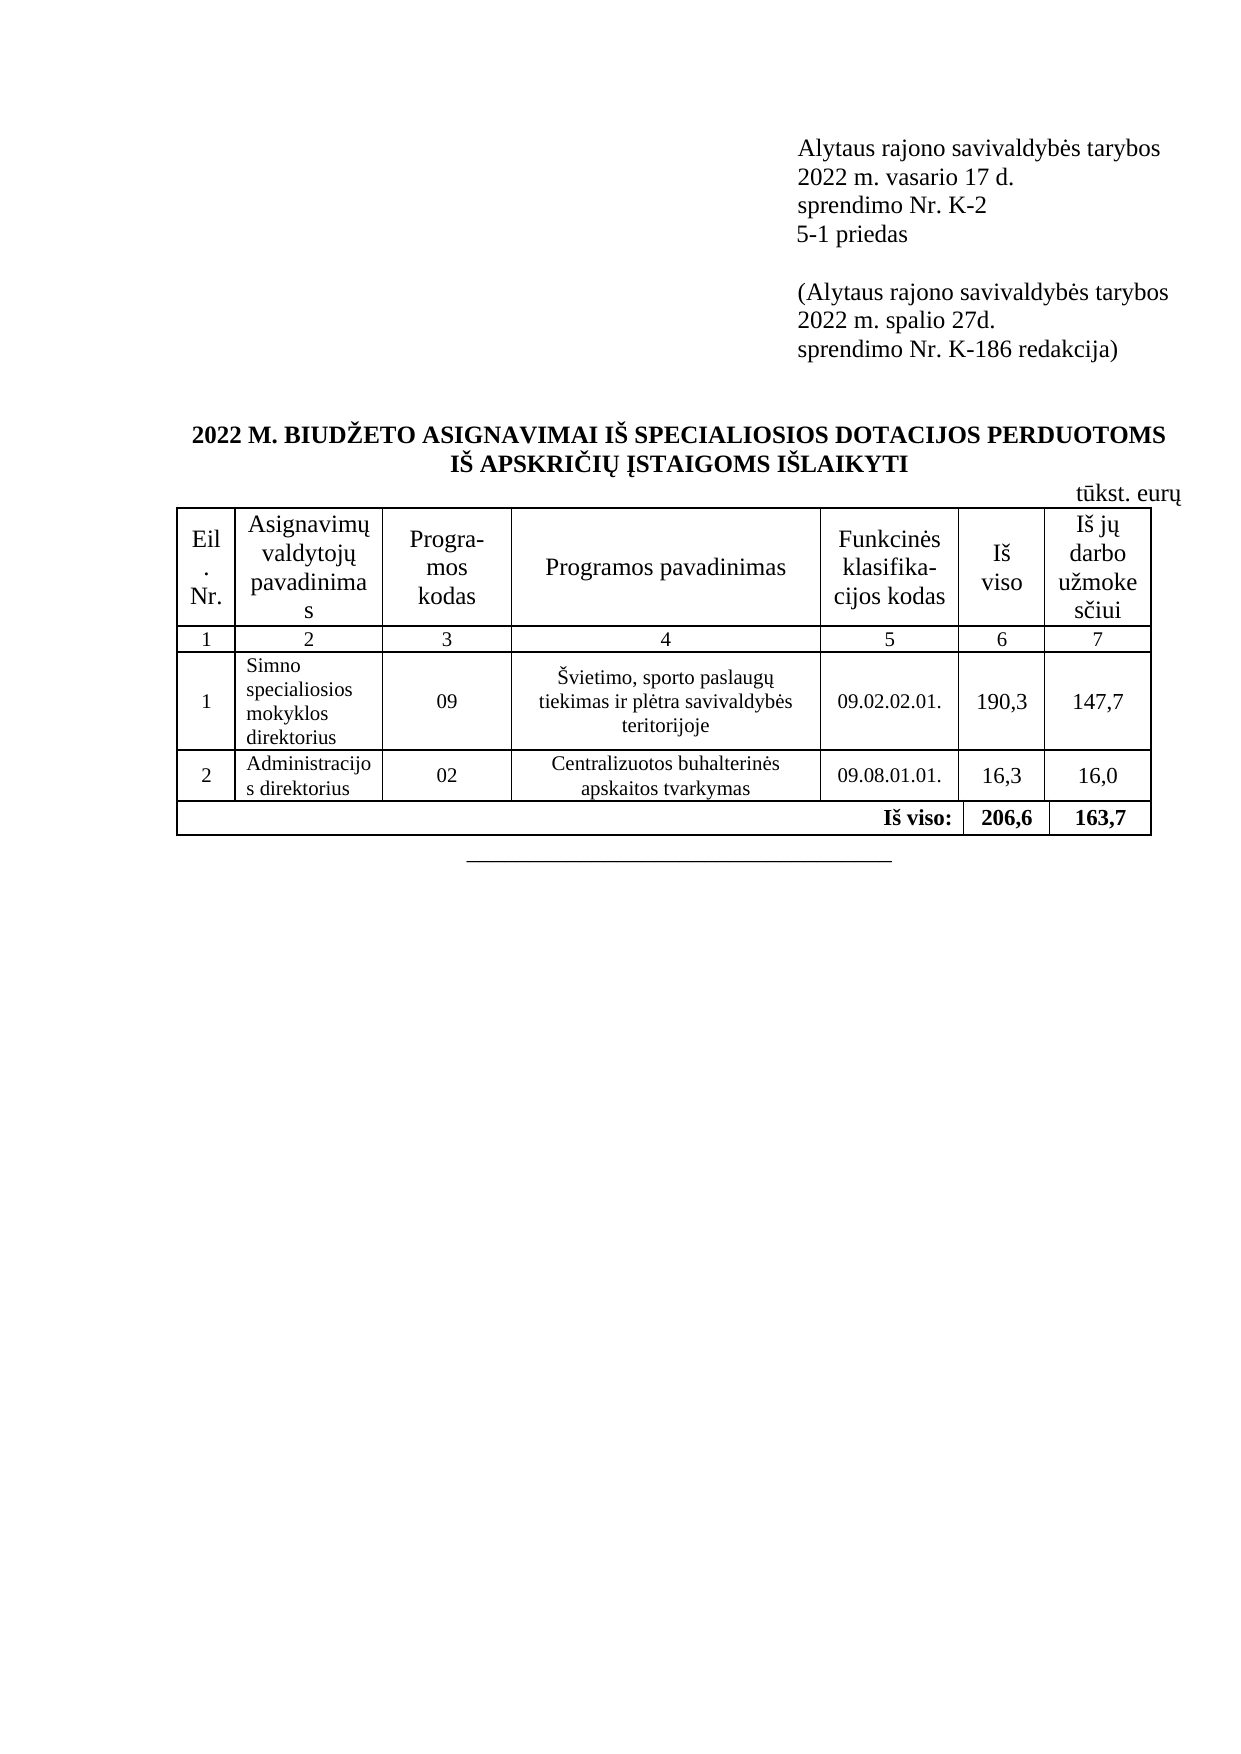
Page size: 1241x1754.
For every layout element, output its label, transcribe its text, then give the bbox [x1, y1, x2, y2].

text 5-1 priedas [796, 219, 1181, 248]
table_header Asignavimų valdytojų pavadinimas [236, 509, 382, 625]
text 2022 M. BIUDŽETO ASIGNAVIMAI IŠ SPECIALIOSIOS DOTACIJOS PERDUOTOMS IŠ APSKRIČIŲ ĮSTAIGOMS IŠLAIKYTI [177, 420, 1181, 478]
table_cell 3 [383, 627, 511, 651]
text 2022 m. spalio 27d. [177, 305, 1181, 334]
text __________________________________ [177, 836, 1181, 865]
table_cell Centralizuotos buhalterinės apskaitos tvarkymas [512, 751, 820, 799]
table_cell 16,3 [959, 751, 1044, 799]
table_cell [1152, 800, 1175, 834]
table_header Eil. Nr. [178, 509, 234, 625]
table_cell 147,7 [1045, 653, 1150, 749]
table_cell 206,6 [964, 802, 1049, 834]
table_cell 1 [178, 627, 234, 651]
text (Alytaus rajono savivaldybės tarybos [177, 277, 1181, 305]
text sprendimo Nr. K-2 [177, 190, 1181, 219]
table_header Programos pavadinimas [512, 509, 820, 625]
table_cell [1152, 625, 1175, 651]
table_cell 09.08.01.01. [821, 751, 958, 799]
text tūkst. eurų [177, 478, 1181, 507]
table_cell Simno specialiosios mokyklos direktorius [236, 653, 382, 749]
table_cell Administracijos direktorius [236, 751, 382, 799]
table_cell Iš viso: [178, 802, 963, 834]
table_cell 4 [512, 627, 820, 651]
table_header Progra-mos kodas [383, 509, 511, 625]
table_cell 163,7 [1050, 802, 1150, 834]
table_cell 09.02.02.01. [821, 653, 958, 749]
table_header Iš jų darbo užmokesčiui [1045, 509, 1150, 625]
table_cell 6 [959, 627, 1044, 651]
table_cell 190,3 [959, 653, 1044, 749]
table_cell 1 [178, 653, 234, 749]
table_header [1152, 507, 1175, 551]
table_cell 2 [236, 627, 382, 651]
table_cell 02 [383, 751, 511, 799]
table_cell 5 [821, 627, 958, 651]
table_header Funkcinės klasifika-cijos kodas [821, 509, 958, 625]
text 2022 m. vasario 17 d. [177, 162, 1181, 190]
table_cell 09 [383, 653, 511, 749]
table_header Iš viso [959, 509, 1044, 625]
table_cell [1152, 651, 1175, 749]
table_cell 7 [1045, 627, 1150, 651]
table_cell [1152, 749, 1175, 799]
table_cell 2 [178, 751, 234, 799]
text Alytaus rajono savivaldybės tarybos [177, 133, 1181, 162]
table_cell 16,0 [1045, 751, 1150, 799]
text sprendimo Nr. K-186 redakcija) [177, 334, 1181, 363]
table_cell [1152, 551, 1175, 625]
table_cell Švietimo, sporto paslaugų tiekimas ir plėtra savivaldybės teritorijoje [512, 653, 820, 749]
